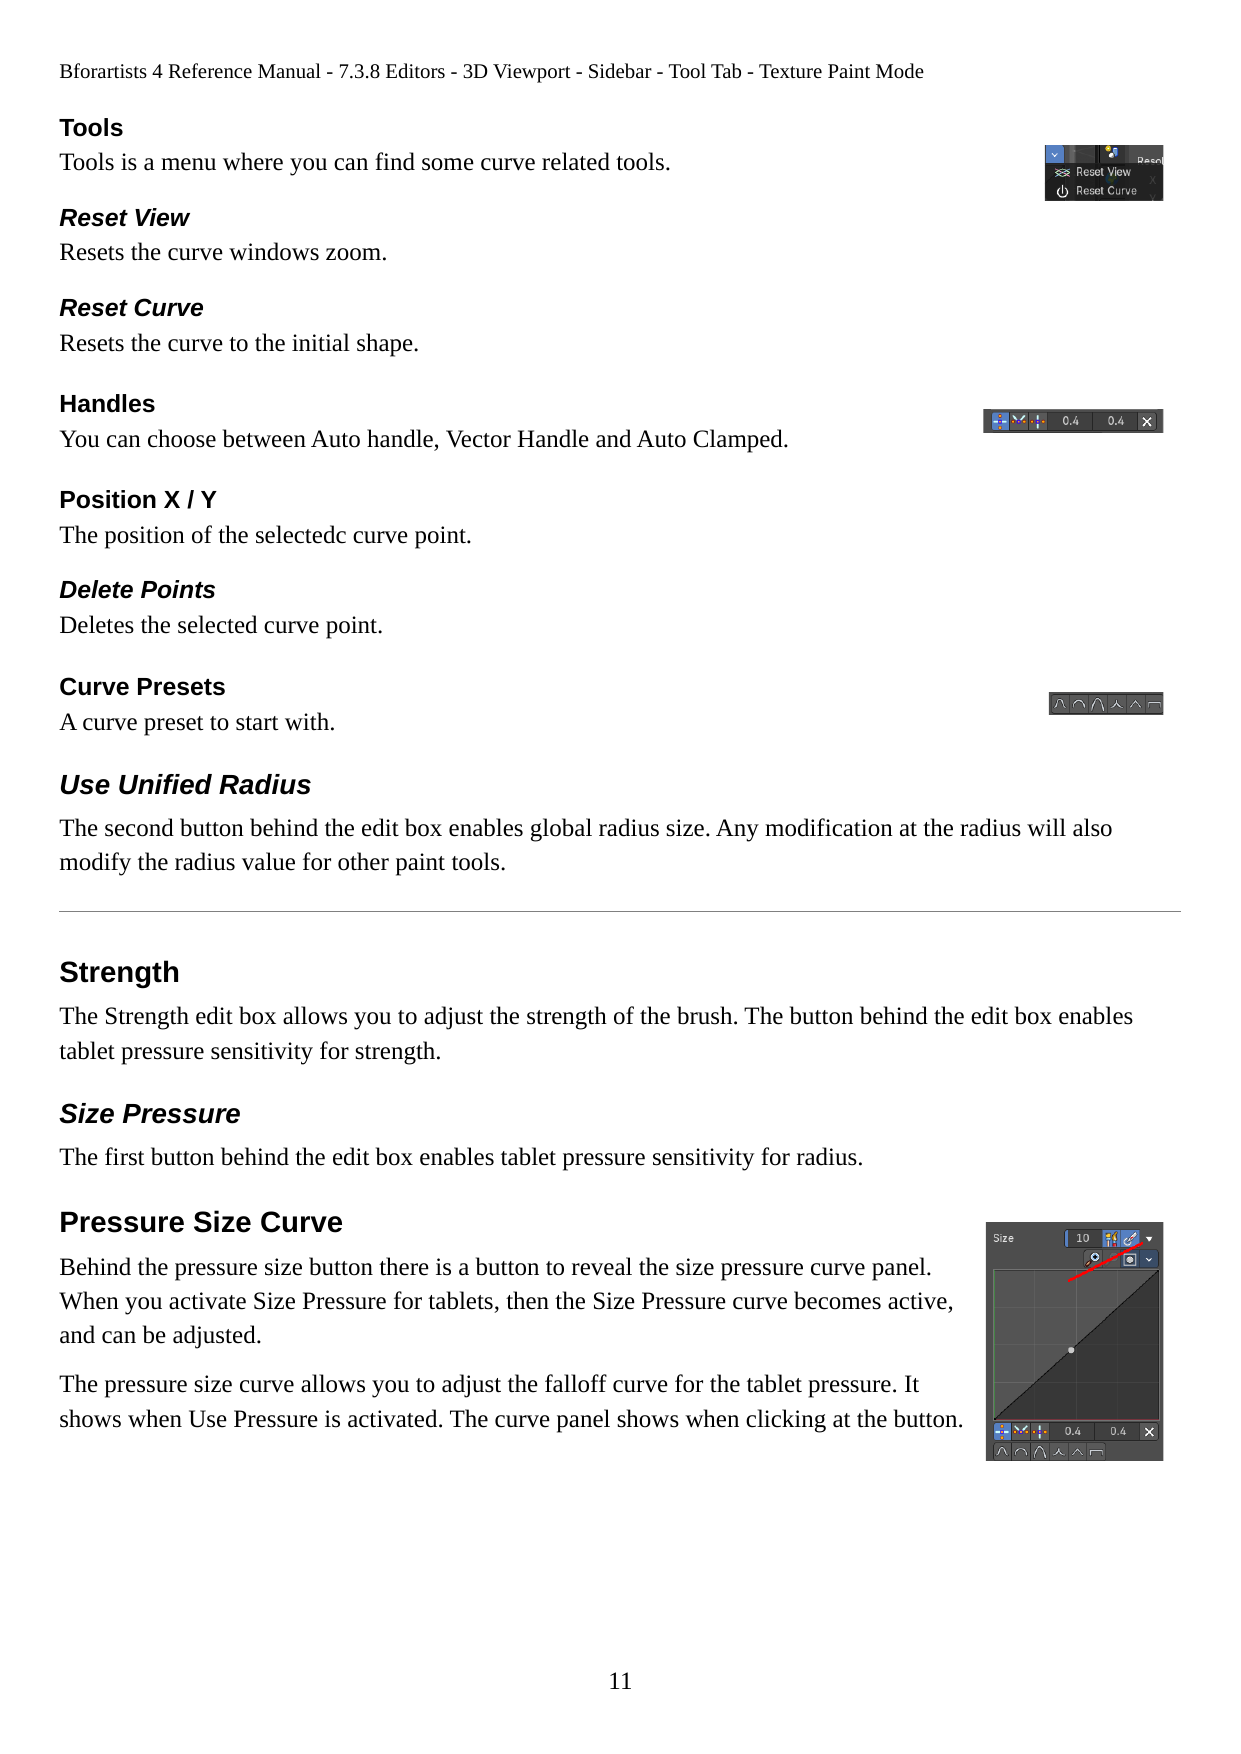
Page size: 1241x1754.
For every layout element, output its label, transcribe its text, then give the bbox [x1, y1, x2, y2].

subtitle Delete Points [59, 576, 1181, 604]
subtitle Use Unified Radius [59, 768, 1181, 800]
text You can choose between Auto handle, Vector Handle and Auto Clamped. [59, 424, 1181, 453]
text The first button behind the edit box enables tablet pressure sensitivity for radius. [59, 1142, 1181, 1170]
picture [985, 1222, 1164, 1461]
text Resets the curve windows zoom. [59, 237, 1181, 266]
text The position of the selectedc curve point. [59, 520, 1181, 549]
picture [983, 409, 1164, 433]
subtitle Size Pressure [59, 1097, 1181, 1129]
subtitle Curve Presets [59, 672, 1181, 701]
text Behind the pressure size button there is a button to reveal the size pressure curve panel. When you activate Size Pressure for tablets, then the Size Pressure curve becomes active, and can be adjusted. [59, 1252, 985, 1349]
picture [1044, 145, 1164, 201]
subtitle Reset View [59, 203, 1181, 231]
subtitle Reset Curve [59, 293, 1181, 321]
text A curve preset to start with. [59, 707, 1181, 736]
text Resets the curve to the initial shape. [59, 328, 1181, 356]
text The Strength edit box allows you to adjust the strength of the brush. The button behind the edit box enables tablet pressure sensitivity for strength. [59, 1001, 1181, 1064]
text Deletes the selected curve point. [59, 610, 1181, 639]
subtitle Position X / Y [59, 486, 1181, 514]
text The second button behind the edit box enables global radius size. Any modification at the radius will also modify the radius value for other paint tools. [59, 813, 1181, 876]
text Tools is a menu where you can find some curve related tools. [59, 147, 1044, 176]
subtitle Tools [59, 113, 1181, 141]
subtitle Strength [59, 955, 1181, 989]
picture [1048, 692, 1164, 715]
text The pressure size curve allows you to adjust the falloff curve for the tablet pressure. It shows when Use Pressure is activated. The curve panel shows when clicking at the button. [59, 1369, 985, 1433]
subtitle Handles [59, 389, 1181, 418]
subtitle Pressure Size Curve [59, 1205, 1181, 1239]
